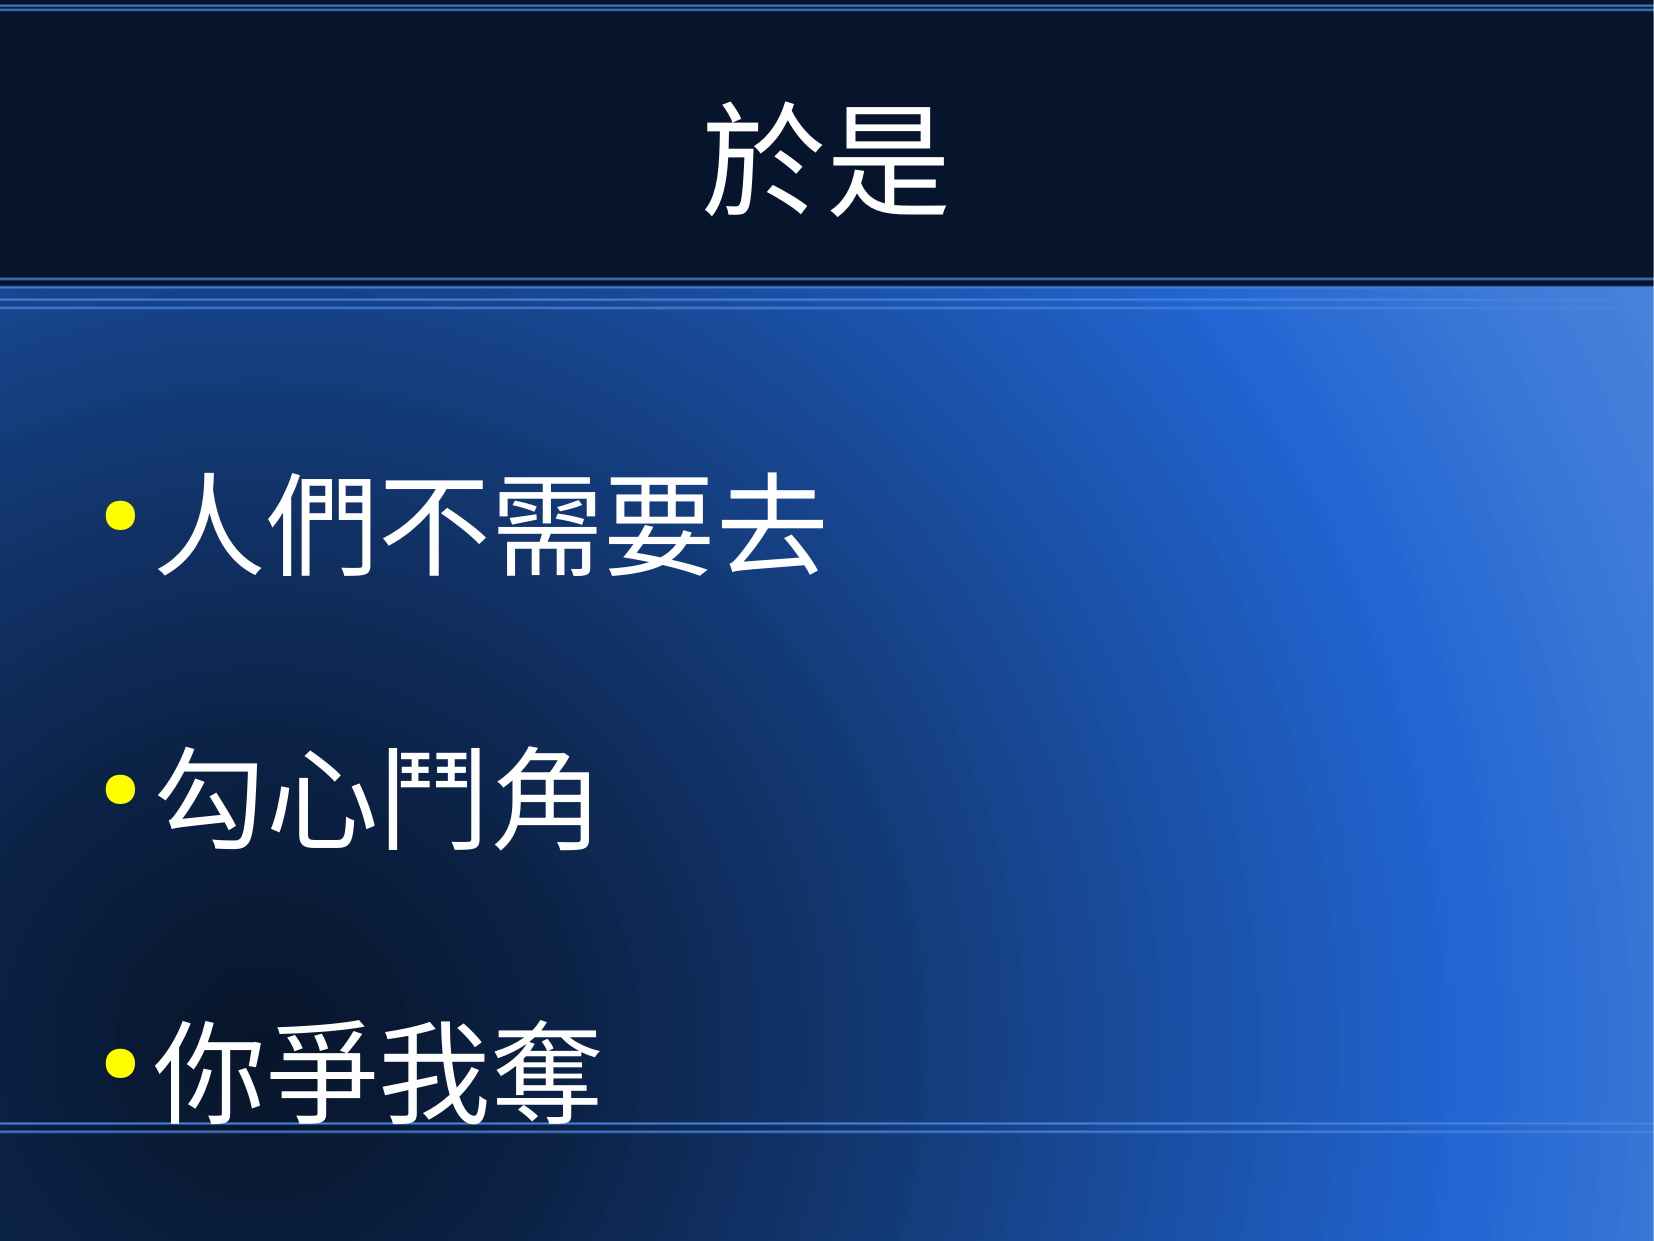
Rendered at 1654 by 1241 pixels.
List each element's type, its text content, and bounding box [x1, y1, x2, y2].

title 於是 [82, 49, 1571, 257]
picture [0, 0, 1654, 1241]
list 人們不需要去 勾心鬥角 你爭我奪 [82, 355, 1571, 1241]
